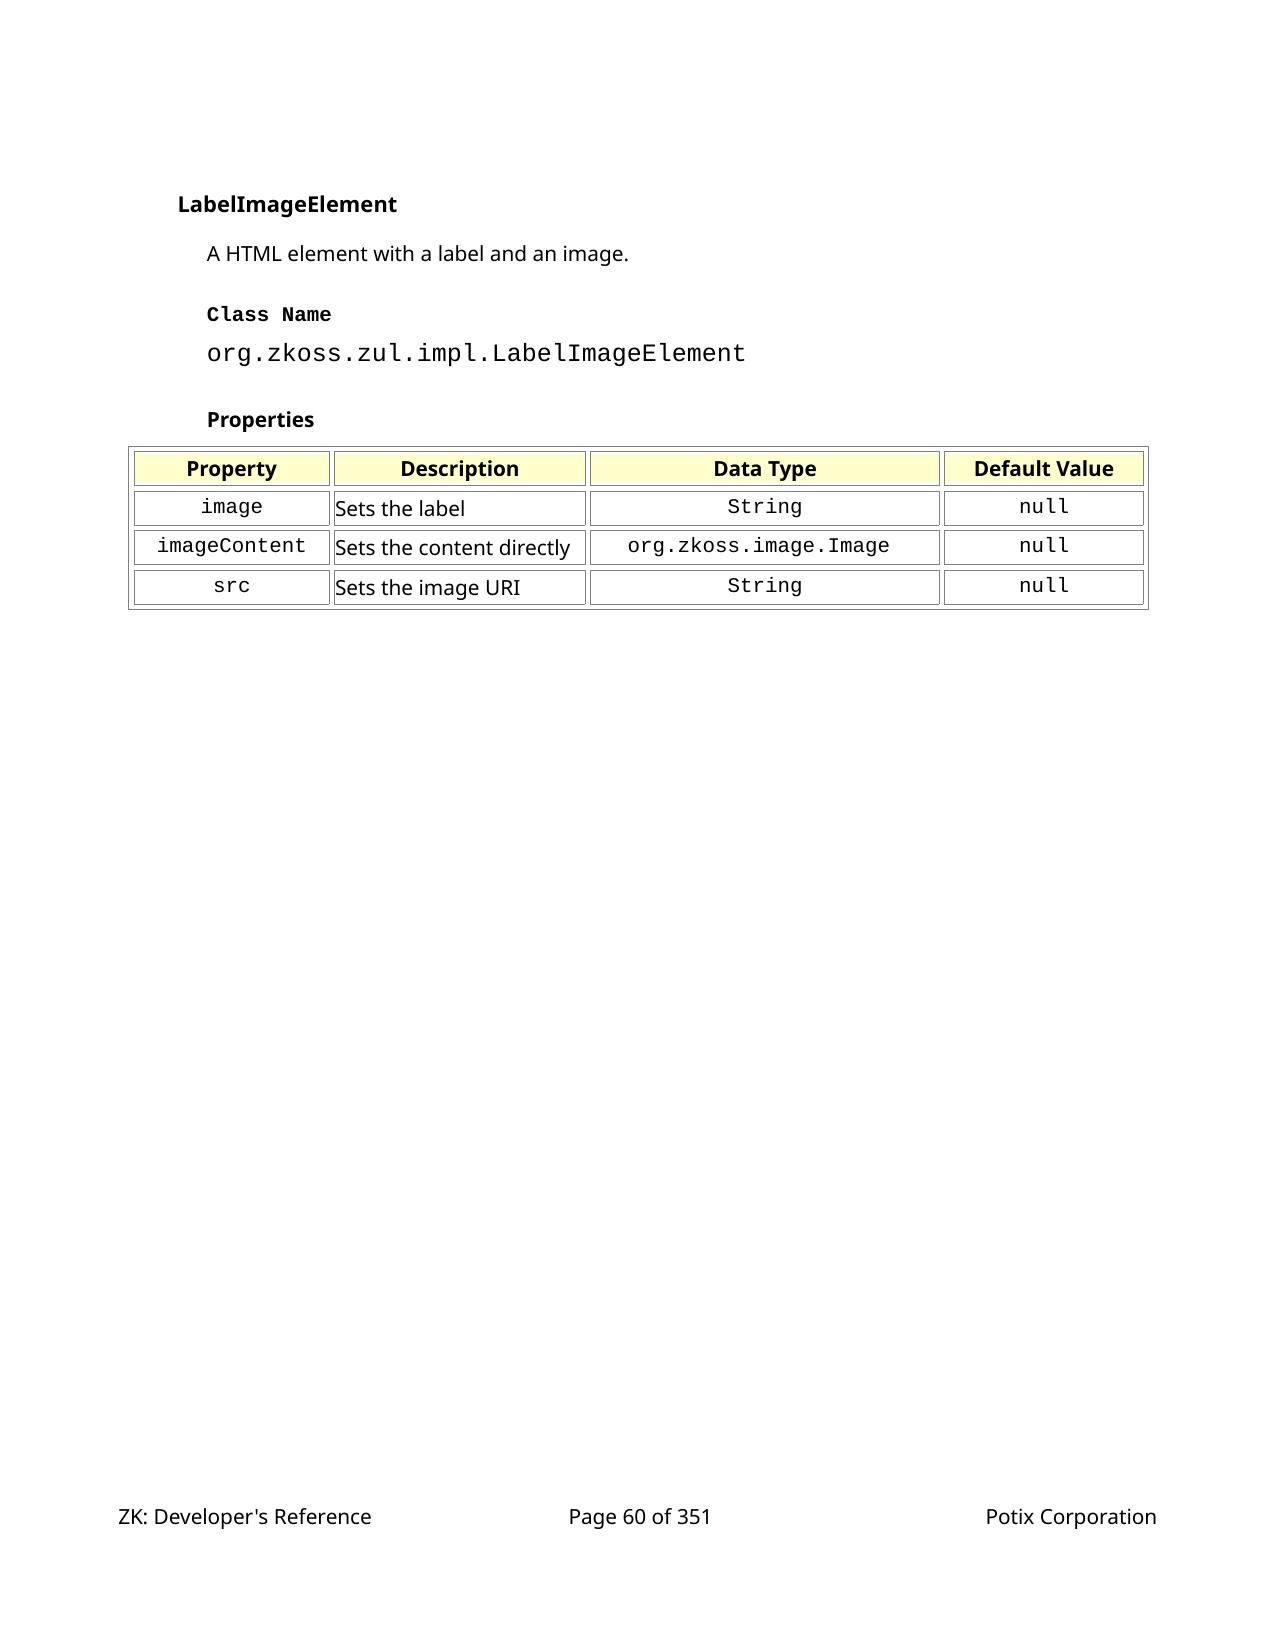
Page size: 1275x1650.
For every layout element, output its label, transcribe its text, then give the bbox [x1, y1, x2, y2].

table_header Default Value [942, 447, 1146, 485]
table_cell imageContent [131, 525, 332, 564]
table_cell null [942, 485, 1146, 525]
table_header Property [131, 447, 332, 485]
table_header Description [332, 447, 588, 485]
subtitle Properties [207, 405, 1157, 433]
subtitle LabelImageElement [177, 189, 1157, 219]
subtitle Class Name [207, 304, 1157, 328]
table_cell String [588, 564, 942, 604]
table_cell Sets the image URI [332, 564, 588, 604]
table_cell src [131, 564, 332, 604]
text org.zkoss.zul.impl.LabelImageElement [207, 340, 1157, 368]
table_cell Sets the label [332, 485, 588, 525]
table_cell org.zkoss.image.Image [588, 525, 942, 564]
table_cell Sets the content directly [332, 525, 588, 564]
table_cell image [131, 485, 332, 525]
text A HTML element with a label and an image. [207, 239, 1157, 268]
table_cell null [942, 525, 1146, 564]
table_cell String [588, 485, 942, 525]
table_cell null [942, 564, 1146, 604]
table_header Data Type [588, 447, 942, 485]
